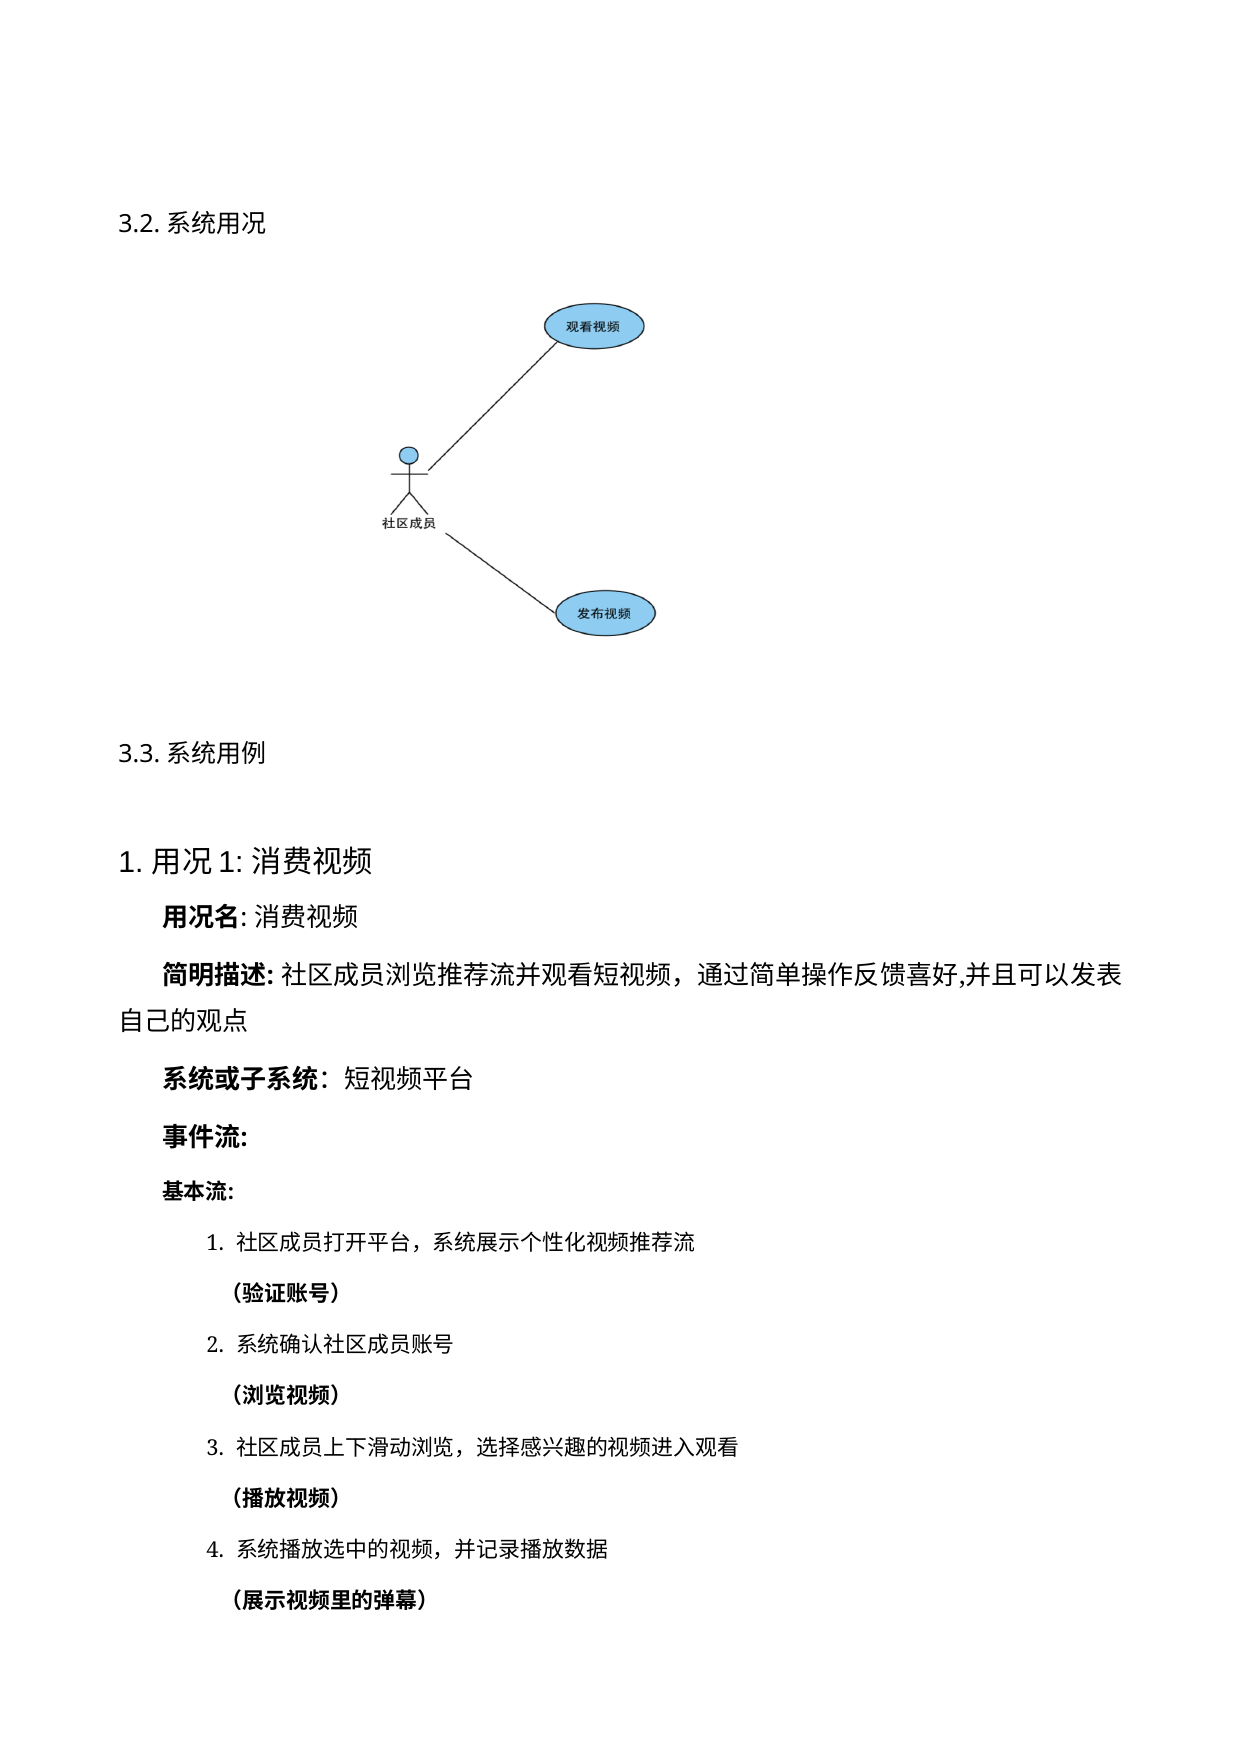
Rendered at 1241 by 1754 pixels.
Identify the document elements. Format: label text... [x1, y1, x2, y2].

list 系统确认社区成员账号 [162, 1327, 1122, 1359]
text 基本流: [118, 1174, 1122, 1206]
text 事件流: [118, 1116, 1122, 1154]
list （浏览视频） [162, 1378, 1122, 1410]
list （播放视频） [162, 1481, 1122, 1512]
list （验证账号） [162, 1276, 1122, 1308]
text 系统或子系统：短视频平台 [118, 1058, 1122, 1096]
subtitle 系统用例 [118, 703, 1122, 769]
picture [329, 267, 751, 703]
list 社区成员上下滑动浏览，选择感兴趣的视频进入观看 [162, 1429, 1122, 1461]
text 简明描述: 社区成员浏览推荐流并观看短视频，通过简单操作反馈喜好,并且可以发表自己的观点 [118, 954, 1122, 1037]
list （展示视频里的弹幕） [162, 1583, 1122, 1614]
subtitle 用况1: 消费视频 [118, 837, 1122, 881]
subtitle 系统用况 [118, 204, 1122, 240]
list 社区成员打开平台，系统展示个性化视频推荐流 [162, 1225, 1122, 1257]
list 系统播放选中的视频，并记录播放数据 [162, 1532, 1122, 1563]
text 用况名: 消费视频 [118, 896, 1122, 934]
